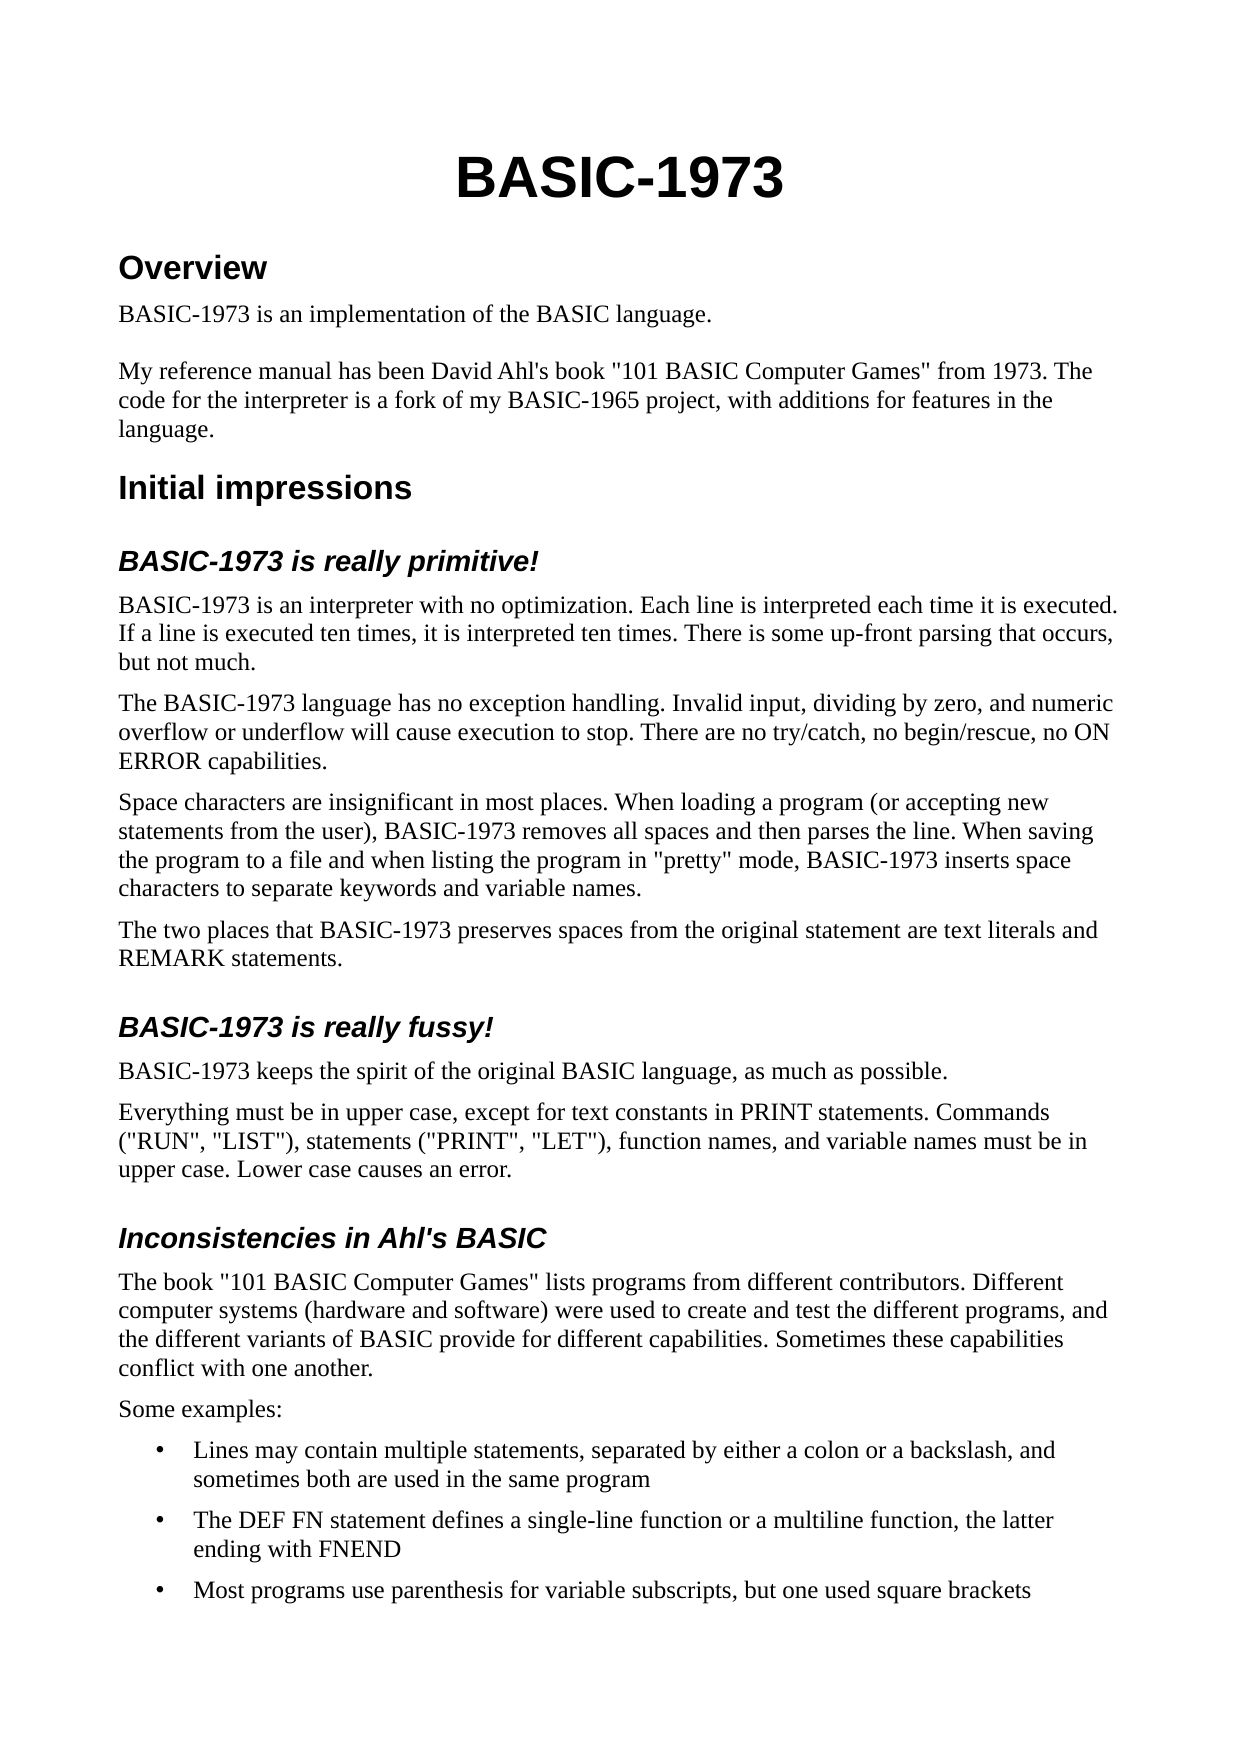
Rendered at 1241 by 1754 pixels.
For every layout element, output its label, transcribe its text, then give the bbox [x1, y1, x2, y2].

title BASIC-1973 [118, 143, 1122, 210]
text The book "101 BASIC Computer Games" lists programs from different contributors. Different computer systems (hardware and software) were used to create and test the different programs, and the different variants of BASIC provide for different capabilities. Sometimes these capabilities conflict with one another. [118, 1267, 1122, 1382]
text The BASIC-1973 language has no exception handling. Invalid input, dividing by zero, and numeric overflow or underflow will cause execution to stop. There are no try/catch, no begin/rescue, no ON ERROR capabilities. [118, 688, 1122, 775]
text BASIC-1973 is an implementation of the BASIC language. [118, 299, 1122, 328]
text Everything must be in upper case, except for text constants in PRINT statements. Commands ("RUN", "LIST"), statements ("PRINT", "LET"), function names, and variable names must be in upper case. Lower case causes an error. [118, 1097, 1122, 1183]
text My reference manual has been David Ahl's book "101 BASIC Computer Games" from 1973. The code for the interpreter is a fork of my BASIC-1965 project, with additions for features in the language. [118, 356, 1122, 443]
subtitle Inconsistencies in Ahl's BASIC [118, 1221, 1122, 1254]
list Lines may contain multiple statements, separated by either a colon or a backslash, and sometimes both are used in the same program [156, 1436, 1122, 1493]
subtitle BASIC-1973 is really fussy! [118, 1010, 1122, 1043]
text Some examples: [118, 1394, 1122, 1423]
text BASIC-1973 keeps the spirit of the original BASIC language, as much as possible. [118, 1056, 1122, 1084]
subtitle Overview [118, 248, 1122, 286]
text BASIC-1973 is an interpreter with no optimization. Each line is interpreted each time it is executed. If a line is executed ten times, it is interpreted ten times. There is some up-front parsing that occurs, but not much. [118, 590, 1122, 676]
text Space characters are insignificant in most places. When loading a program (or accepting new statements from the user), BASIC-1973 removes all spaces and then parses the line. When saving the program to a file and when listing the program in "pretty" mode, BASIC-1973 inserts space characters to separate keywords and variable names. [118, 787, 1122, 902]
list The DEF FN statement defines a single-line function or a multiline function, the latter ending with FNEND [156, 1506, 1122, 1563]
list Most programs use parenthesis for variable subscripts, but one used square brackets [156, 1576, 1122, 1604]
subtitle Initial impressions [118, 468, 1122, 506]
subtitle BASIC-1973 is really primitive! [118, 544, 1122, 577]
text The two places that BASIC-1973 preserves spaces from the original statement are text literals and REMARK statements. [118, 915, 1122, 972]
